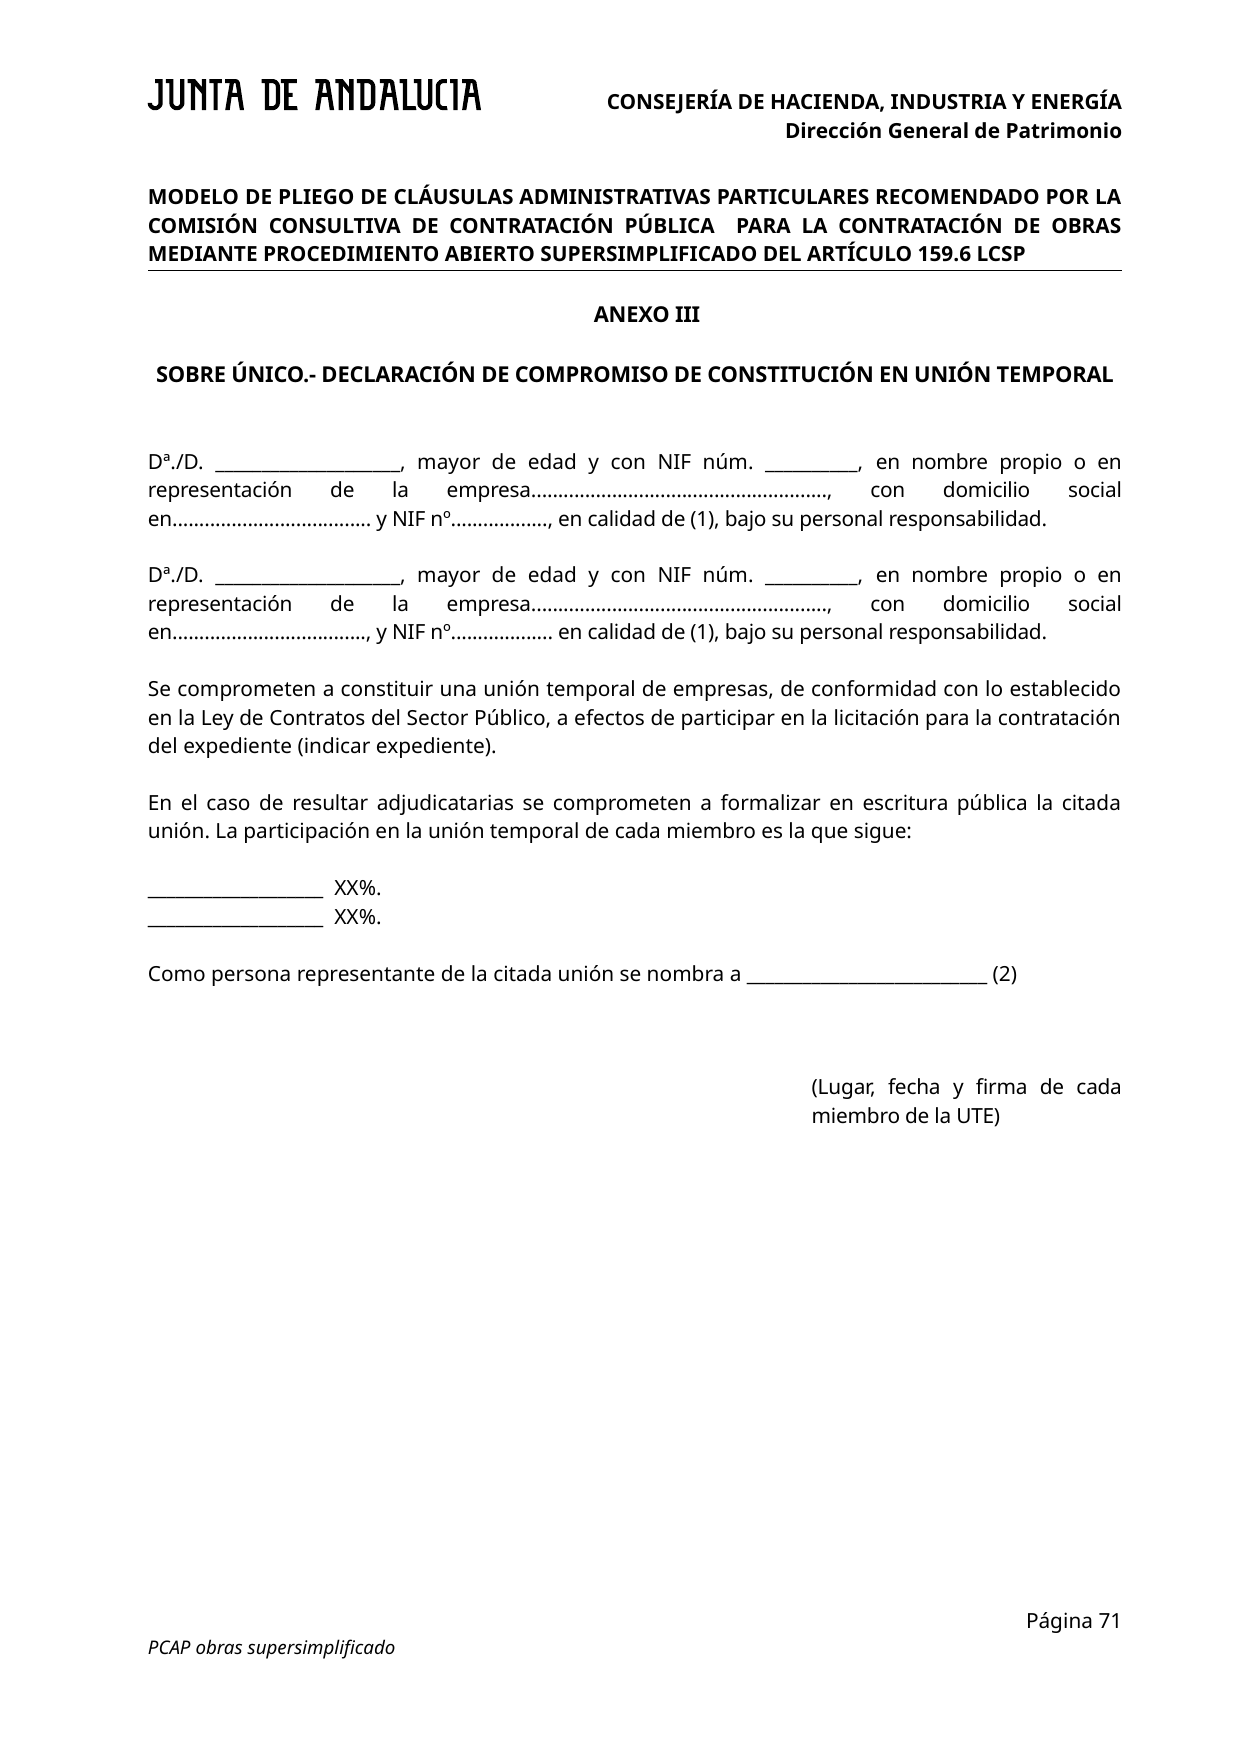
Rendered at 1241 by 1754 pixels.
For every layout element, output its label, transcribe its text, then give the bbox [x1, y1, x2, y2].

text (Lugar, fecha y firma de cada miembro de la UTE) [811, 1072, 1122, 1129]
text ___________________ XX%. [148, 873, 1122, 902]
text ANEXO III [177, 299, 1122, 329]
text Dª./D. ____________________, mayor de edad y con NIF núm. __________, en nombre propio o en representación de la empresa......................................................., con domicilio social en..................................... y NIF nº.................., en calidad de (1), bajo su personal responsabilidad. [148, 447, 1122, 532]
text Se comprometen a constituir una unión temporal de empresas, de conformidad con lo establecido en la Ley de Contratos del Sector Público, a efectos de participar en la licitación para la contratación del expediente (indicar expediente). [148, 674, 1122, 760]
text En el caso de resultar adjudicatarias se comprometen a formalizar en escritura pública la citada unión. La participación en la unión temporal de cada miembro es la que sigue: [148, 788, 1122, 845]
text ___________________ XX%. [148, 902, 1122, 930]
text Como persona representante de la citada unión se nombra a __________________________ (2) [148, 959, 1122, 987]
text SOBRE ÚNICO.- DECLARACIÓN DE COMPROMISO DE CONSTITUCIÓN EN UNIÓN TEMPORAL [148, 359, 1122, 389]
text MODELO DE PLIEGO DE CLÁUSULAS ADMINISTRATIVAS PARTICULARES RECOMENDADO POR LA COMISIÓN CONSULTIVA DE CONTRATACIÓN PÚBLICA PARA LA CONTRATACIÓN DE OBRAS MEDIANTE PROCEDIMIENTO ABIERTO SUPERSIMPLIFICADO DEL ARTÍCULO 159.6 LCSP [148, 182, 1122, 270]
text Dª./D. ____________________, mayor de edad y con NIF núm. __________, en nombre propio o en representación de la empresa......................................................., con domicilio social en...................................., y NIF nº................... en calidad de (1), bajo su personal responsabilidad. [148, 561, 1122, 646]
